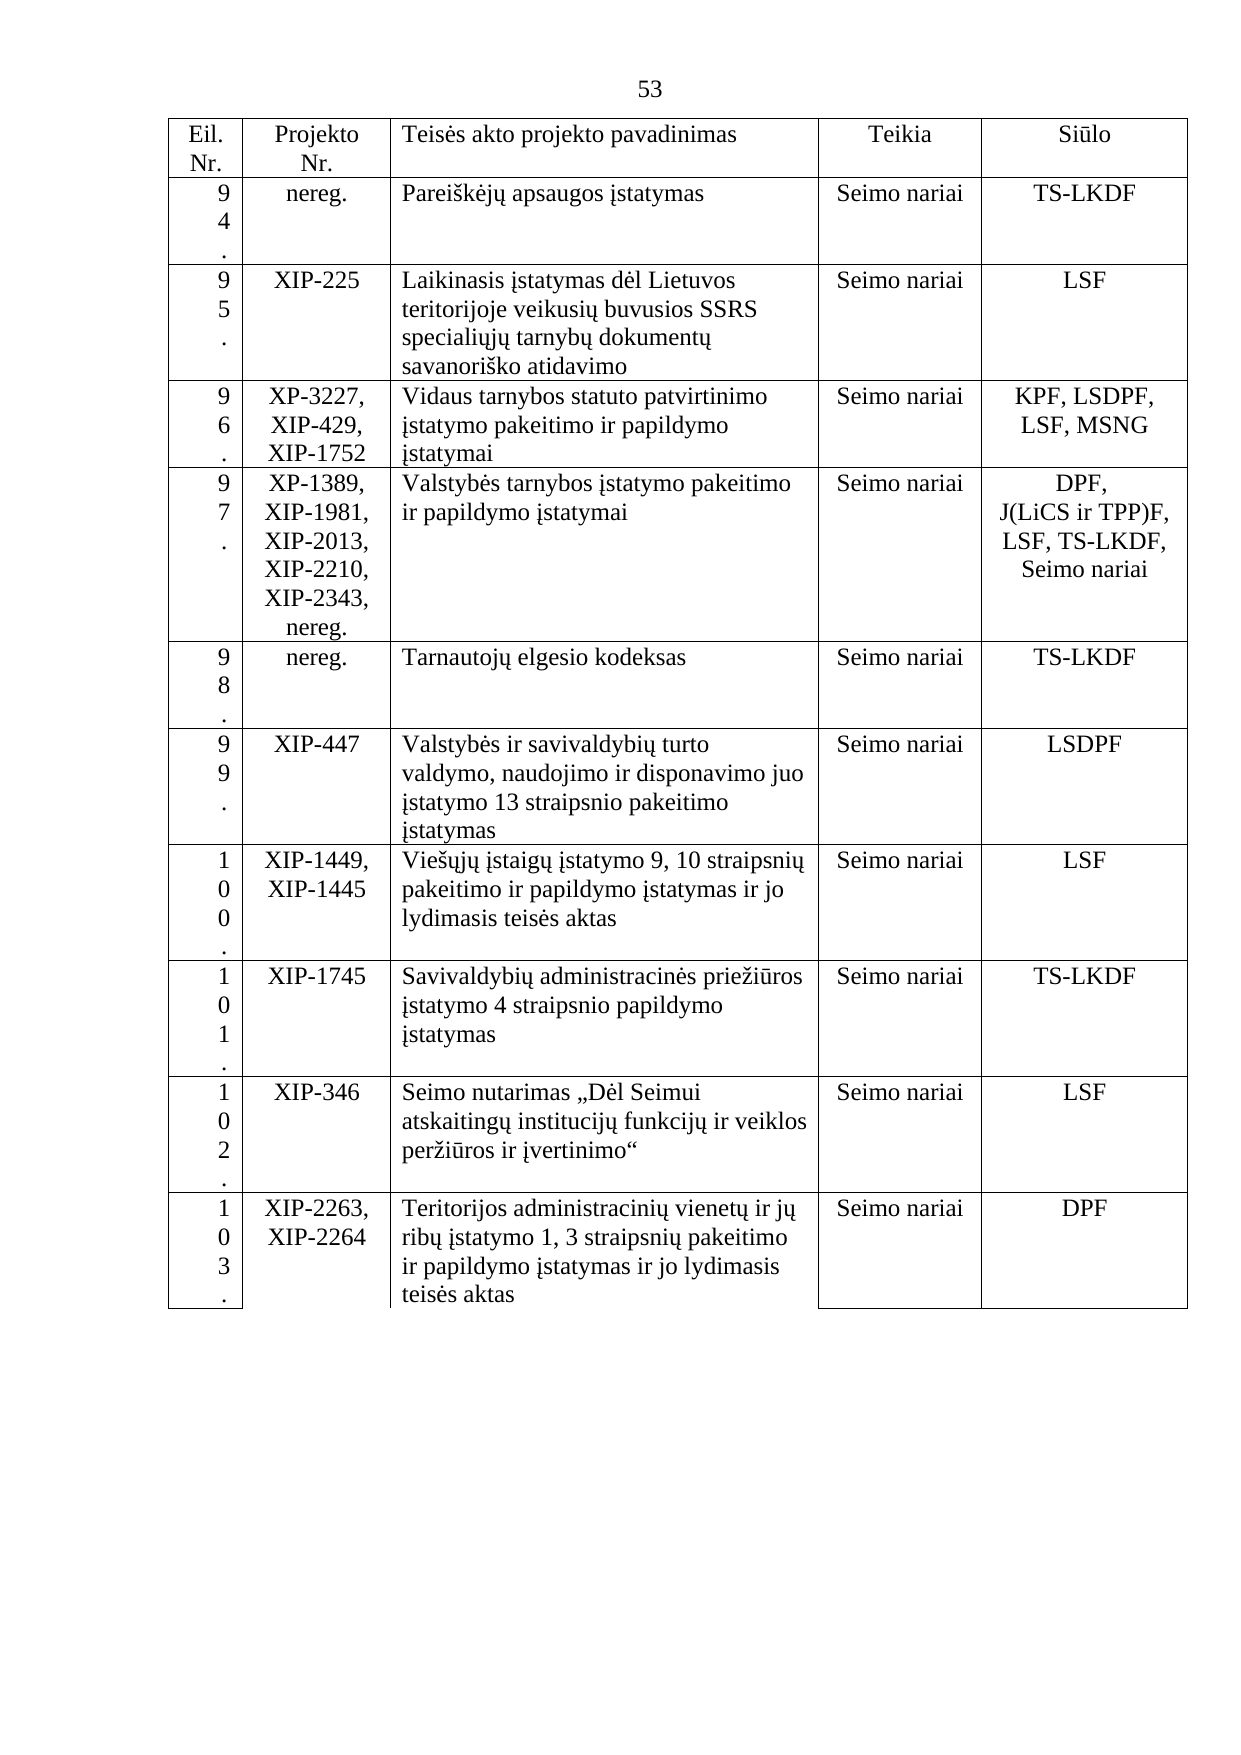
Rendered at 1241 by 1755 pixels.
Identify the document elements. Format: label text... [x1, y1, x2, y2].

table_cell [169, 178, 242, 264]
table_cell LSF [982, 265, 1187, 380]
table_cell Seimo nariai [819, 845, 981, 960]
table_cell [169, 1193, 242, 1308]
table_cell LSF [982, 1077, 1187, 1192]
table_cell Seimo nariai [819, 265, 981, 380]
table_cell KPF, LSDPF, LSF, MSNG [982, 381, 1187, 467]
table_cell [169, 1077, 242, 1192]
table_cell [169, 265, 242, 380]
table_header Siūlo [982, 119, 1187, 177]
table_cell Valstybės tarnybos įstatymo pakeitimo ir papildymo įstatymai [391, 468, 818, 641]
table_cell XIP-346 [243, 1077, 390, 1192]
table_cell [169, 381, 242, 467]
table_cell XIP-447 [243, 729, 390, 844]
table_cell Savivaldybių administracinės priežiūros įstatymo 4 straipsnio papildymo įstatymas [391, 961, 818, 1076]
table_cell XIP-1449, XIP-1445 [243, 845, 390, 960]
table_header Projekto Nr. [243, 119, 390, 177]
table_cell DPF, J(LiCS ir TPP)F, LSF, TS-LKDF, Seimo nariai [982, 468, 1187, 641]
table_cell TS-LKDF [982, 642, 1187, 728]
table_cell Seimo nutarimas „Dėl Seimui atskaitingų institucijų funkcijų ir veiklos peržiūros ir įvertinimo“ [391, 1077, 818, 1192]
table_cell Seimo nariai [819, 729, 981, 844]
table_cell Pareiškėjų apsaugos įstatymas [391, 178, 818, 264]
table_cell Valstybės ir savivaldybių turto valdymo, naudojimo ir disponavimo juo įstatymo 13 straipsnio pakeitimo įstatymas [391, 729, 818, 844]
table_cell XIP-1745 [243, 961, 390, 1076]
table_cell LSF [982, 845, 1187, 960]
table_cell [169, 961, 242, 1076]
table_cell XP-1389, XIP-1981, XIP-2013, XIP-2210, XIP-2343, nereg. [243, 468, 390, 641]
table_cell nereg. [243, 642, 390, 728]
table_cell Seimo nariai [819, 381, 981, 467]
table_cell nereg. [243, 178, 390, 264]
table_cell Tarnautojų elgesio kodeksas [391, 642, 818, 728]
table_cell Seimo nariai [819, 1077, 981, 1192]
table_cell Seimo nariai [819, 178, 981, 264]
table_cell TS-LKDF [982, 961, 1187, 1076]
table_cell XP-3227, XIP-429, XIP-1752 [243, 381, 390, 467]
table_cell TS-LKDF [982, 178, 1187, 264]
table_cell [169, 642, 242, 728]
table_cell Seimo nariai [819, 642, 981, 728]
table_cell LSDPF [982, 729, 1187, 844]
table_cell [169, 845, 242, 960]
table_cell Laikinasis įstatymas dėl Lietuvos teritorijoje veikusių buvusios SSRS specialiųjų tarnybų dokumentų savanoriško atidavimo [391, 265, 818, 380]
table_cell Seimo nariai [819, 961, 981, 1076]
table_cell Teritorijos administracinių vienetų ir jų ribų įstatymo 1, 3 straipsnių pakeitimo ir papildymo įstatymas ir jo lydimasis teisės aktas [391, 1193, 818, 1308]
table_cell Seimo nariai [819, 468, 981, 641]
table_cell XIP-2263, XIP-2264 [243, 1193, 390, 1308]
table_cell DPF [982, 1193, 1187, 1308]
table_cell [169, 468, 242, 641]
table_header Teikia [819, 119, 981, 177]
table_header Teisės akto projekto pavadinimas [391, 119, 818, 177]
table_header Eil. Nr. [169, 119, 242, 177]
table_cell Vidaus tarnybos statuto patvirtinimo įstatymo pakeitimo ir papildymo įstatymai [391, 381, 818, 467]
table_cell Viešųjų įstaigų įstatymo 9, 10 straipsnių pakeitimo ir papildymo įstatymas ir jo lydimasis teisės aktas [391, 845, 818, 960]
table_cell [169, 729, 242, 844]
table_cell XIP-225 [243, 265, 390, 380]
table_cell Seimo nariai [819, 1193, 981, 1308]
